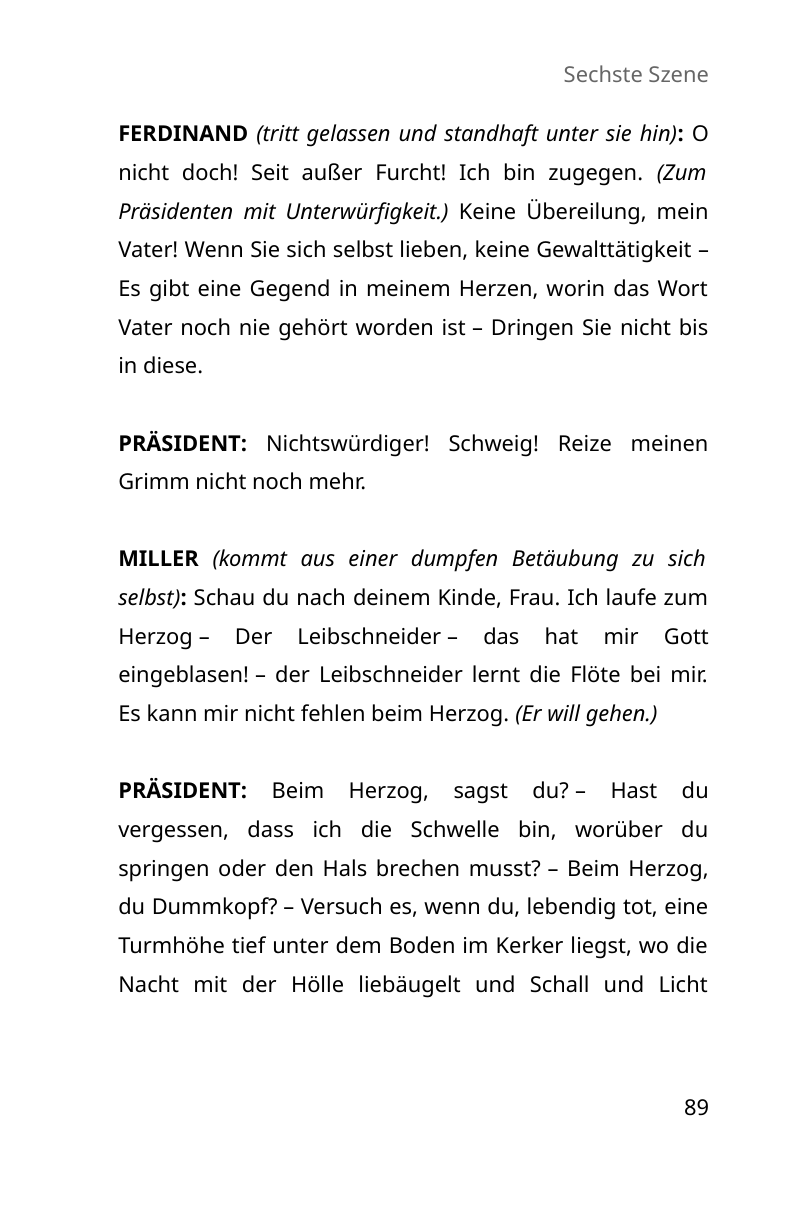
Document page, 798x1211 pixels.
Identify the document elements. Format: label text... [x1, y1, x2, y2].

text FERDINAND (tritt gelassen und standhaft unter sie hin): O nicht doch! Seit außer Furcht! Ich bin zugegen. (Zum Präsidenten mit Unterwürfigkeit.) Keine Übereilung, mein Vater! Wenn Sie sich selbst lieben, keine Gewalttätigkeit – Es gibt eine Gegend in meinem Herzen, worin das Wort Vater noch nie gehört worden ist – Dringen Sie nicht bis in diese. [118, 118, 709, 380]
text MILLER (kommt aus einer dumpfen Betäubung zu sich selbst): Schau du nach deinem Kinde, Frau. Ich laufe zum Herzog – Der Leibschneider – das hat mir Gott eingeblasen! – der Leibschneider lernt die Flöte bei mir. Es kann mir nicht fehlen beim Herzog. (Er will gehen.) [118, 517, 709, 728]
text PRÄSIDENT: Beim Herzog, sagst du? – Hast du vergessen, dass ich die Schwelle bin, worüber du springen oder den Hals brechen musst? – Beim Herzog, du Dummkopf? – Versuch es, wenn du, lebendig tot, eine Turmhöhe tief unter dem Boden im Kerker liegst, wo die Nacht mit der Hölle liebäugelt und Schall und Licht [118, 748, 709, 998]
text PRÄSIDENT: Nichtswürdiger! Schweig! Reize meinen Grimm nicht noch mehr. [118, 401, 709, 496]
